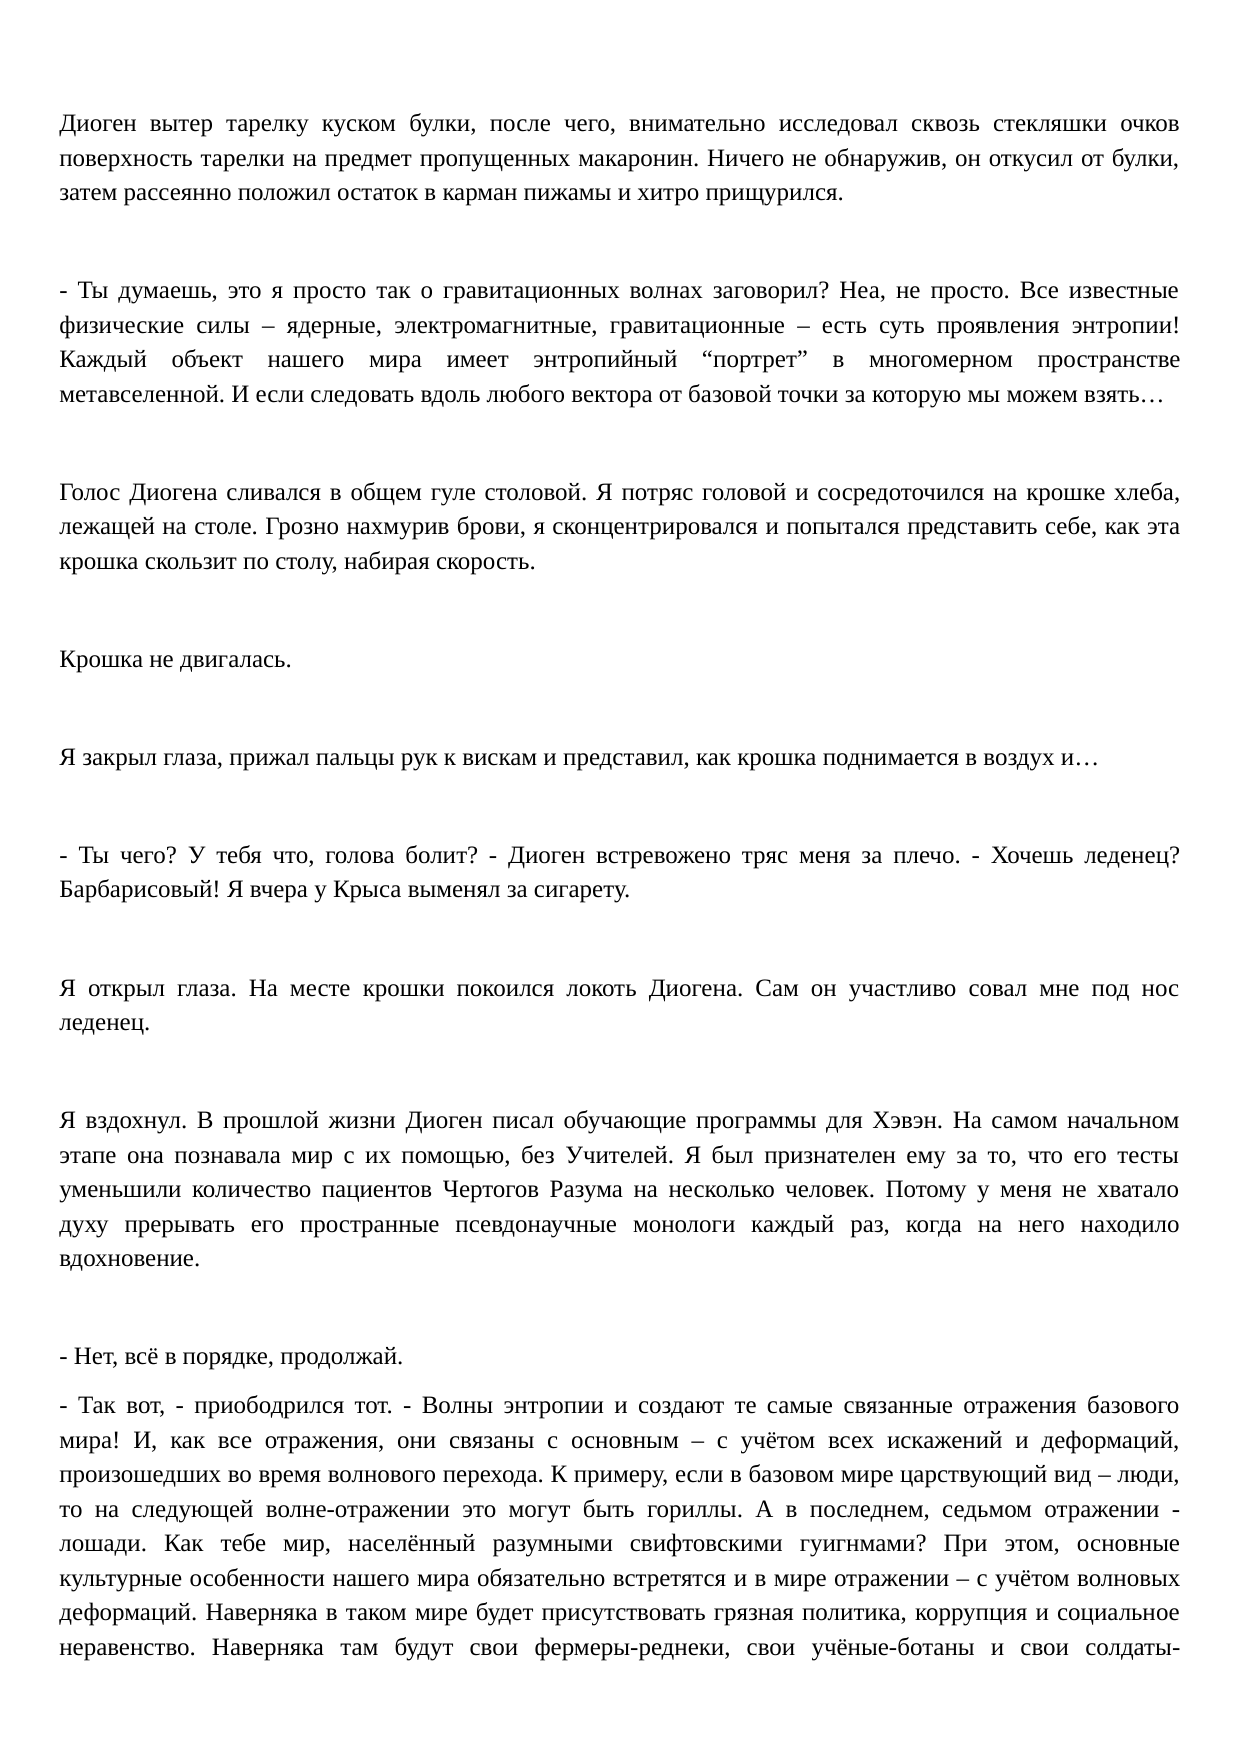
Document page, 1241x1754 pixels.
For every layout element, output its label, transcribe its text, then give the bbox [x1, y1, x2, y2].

text Я закрыл глаза, прижал пальцы рук к вискам и представил, как крошка поднимается в воздух и… [59, 742, 1181, 771]
text - Нет, всё в порядке, продолжай. [59, 1341, 1181, 1370]
text - Ты думаешь, это я просто так о гравитационных волнах заговорил? Неа, не просто. Все известные физические силы – ядерные, электромагнитные, гравитационные – есть суть проявления энтропии! Каждый объект нашего мира имеет энтропийный “портрет” в многомерном пространстве метавселенной. И если следовать вдоль любого вектора от базовой точки за которую мы можем взять… [59, 275, 1181, 407]
text - Так вот, - приободрился тот. - Волны энтропии и создают те самые связанные отражения базового мира! И, как все отражения, они связаны с основным – с учётом всех искажений и деформаций, произошедших во время волнового перехода. К примеру, если в базовом мире царствующий вид – люди, то на следующей волне-отражении это могут быть гориллы. А в последнем, седьмом отражении - лошади. Как тебе мир, населённый разумными свифтовскими гуигнмами? При этом, основные культурные особенности нашего мира обязательно встретятся и в мире отражении – с учётом волновых деформаций. Наверняка в таком мире будет присутствовать грязная политика, коррупция и социальное неравенство. Наверняка там будут свои фермеры-реднеки, свои учёные-ботаны и свои солдаты- [59, 1390, 1181, 1661]
text Я вздохнул. В прошлой жизни Диоген писал обучающие программы для Хэвэн. На самом начальном этапе она познавала мир с их помощью, без Учителей. Я был признателен ему за то, что его тесты уменьшили количество пациентов Чертогов Разума на несколько человек. Потому у меня не хватало духу прерывать его пространные псевдонаучные монологи каждый раз, когда на него находило вдохновение. [59, 1105, 1181, 1272]
text Я открыл глаза. На месте крошки покоился локоть Диогена. Сам он участливо совал мне под нос леденец. [59, 973, 1181, 1036]
text Крошка не двигалась. [59, 644, 1181, 673]
text - Ты чего? У тебя что, голова болит? - Диоген встревожено тряс меня за плечо. - Хочешь леденец? Барбарисовый! Я вчера у Крыса выменял за сигарету. [59, 840, 1181, 903]
text Диоген вытер тарелку куском булки, после чего, внимательно исследовал сквозь стекляшки очков поверхность тарелки на предмет пропущенных макаронин. Ничего не обнаружив, он откусил от булки, затем рассеянно положил остаток в карман пижамы и хитро прищурился. [59, 108, 1181, 206]
text Голос Диогена сливался в общем гуле столовой. Я потряс головой и сосредоточился на крошке хлеба, лежащей на столе. Грозно нахмурив брови, я сконцентрировался и попытался представить себе, как эта крошка скользит по столу, набирая скорость. [59, 477, 1181, 574]
